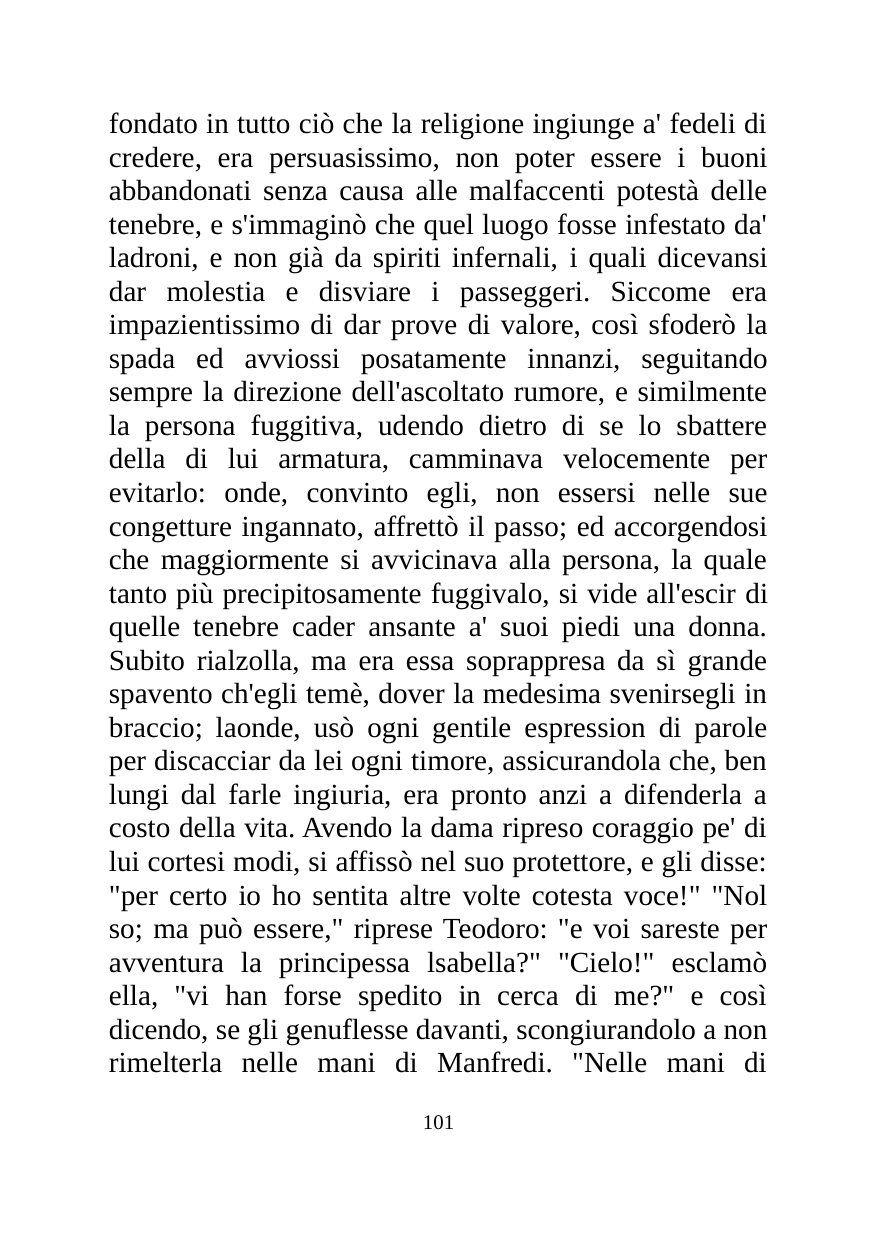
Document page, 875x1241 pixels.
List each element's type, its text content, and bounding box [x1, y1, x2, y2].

text fondato in tutto ciò che la religione ingiunge a' fedeli di credere, era persuasissimo, non poter essere i buoni abbandonati senza causa alle malfaccenti potestà delle tenebre, e s'immaginò che quel luogo fosse infestato da' ladroni, e non già da spiriti infernali, i quali dicevansi dar molestia e disviare i passeggeri. Siccome era impazientissimo di dar prove di valore, così sfoderò la spada ed avviossi posatamente innanzi, seguitando sempre la direzione dell'ascoltato rumore, e similmente la persona fuggitiva, udendo dietro di se lo sbattere della di lui armatura, camminava velocemente per evitarlo: onde, convinto egli, non essersi nelle sue congetture ingannato, affrettò il passo; ed accorgendosi che maggiormente si avvicinava alla persona, la quale tanto più precipitosamente fuggivalo, si vide all'escir di quelle tenebre cader ansante a' suoi piedi una donna. Subito rialzolla, ma era essa soprappresa da sì grande spavento ch'egli temè, dover la medesima svenirsegli in braccio; laonde, usò ogni gentile espression di parole per discacciar da lei ogni timore, assicurandola che, ben lungi dal farle ingiuria, era pronto anzi a difenderla a costo della vita. Avendo la dama ripreso coraggio pe' di lui cortesi modi, si affissò nel suo protettore, e gli disse: "per certo io ho sentita altre volte cotesta voce!" "Nol so; ma può essere," riprese Teodoro: "e voi sareste per avventura la principessa lsabella?" "Cielo!" esclamò ella, "vi han forse spedito in cerca di me?" e così dicendo, se gli genuflesse davanti, scongiurandolo a non rimelterla nelle mani di Manfredi. "Nelle mani di [109, 106, 768, 1079]
